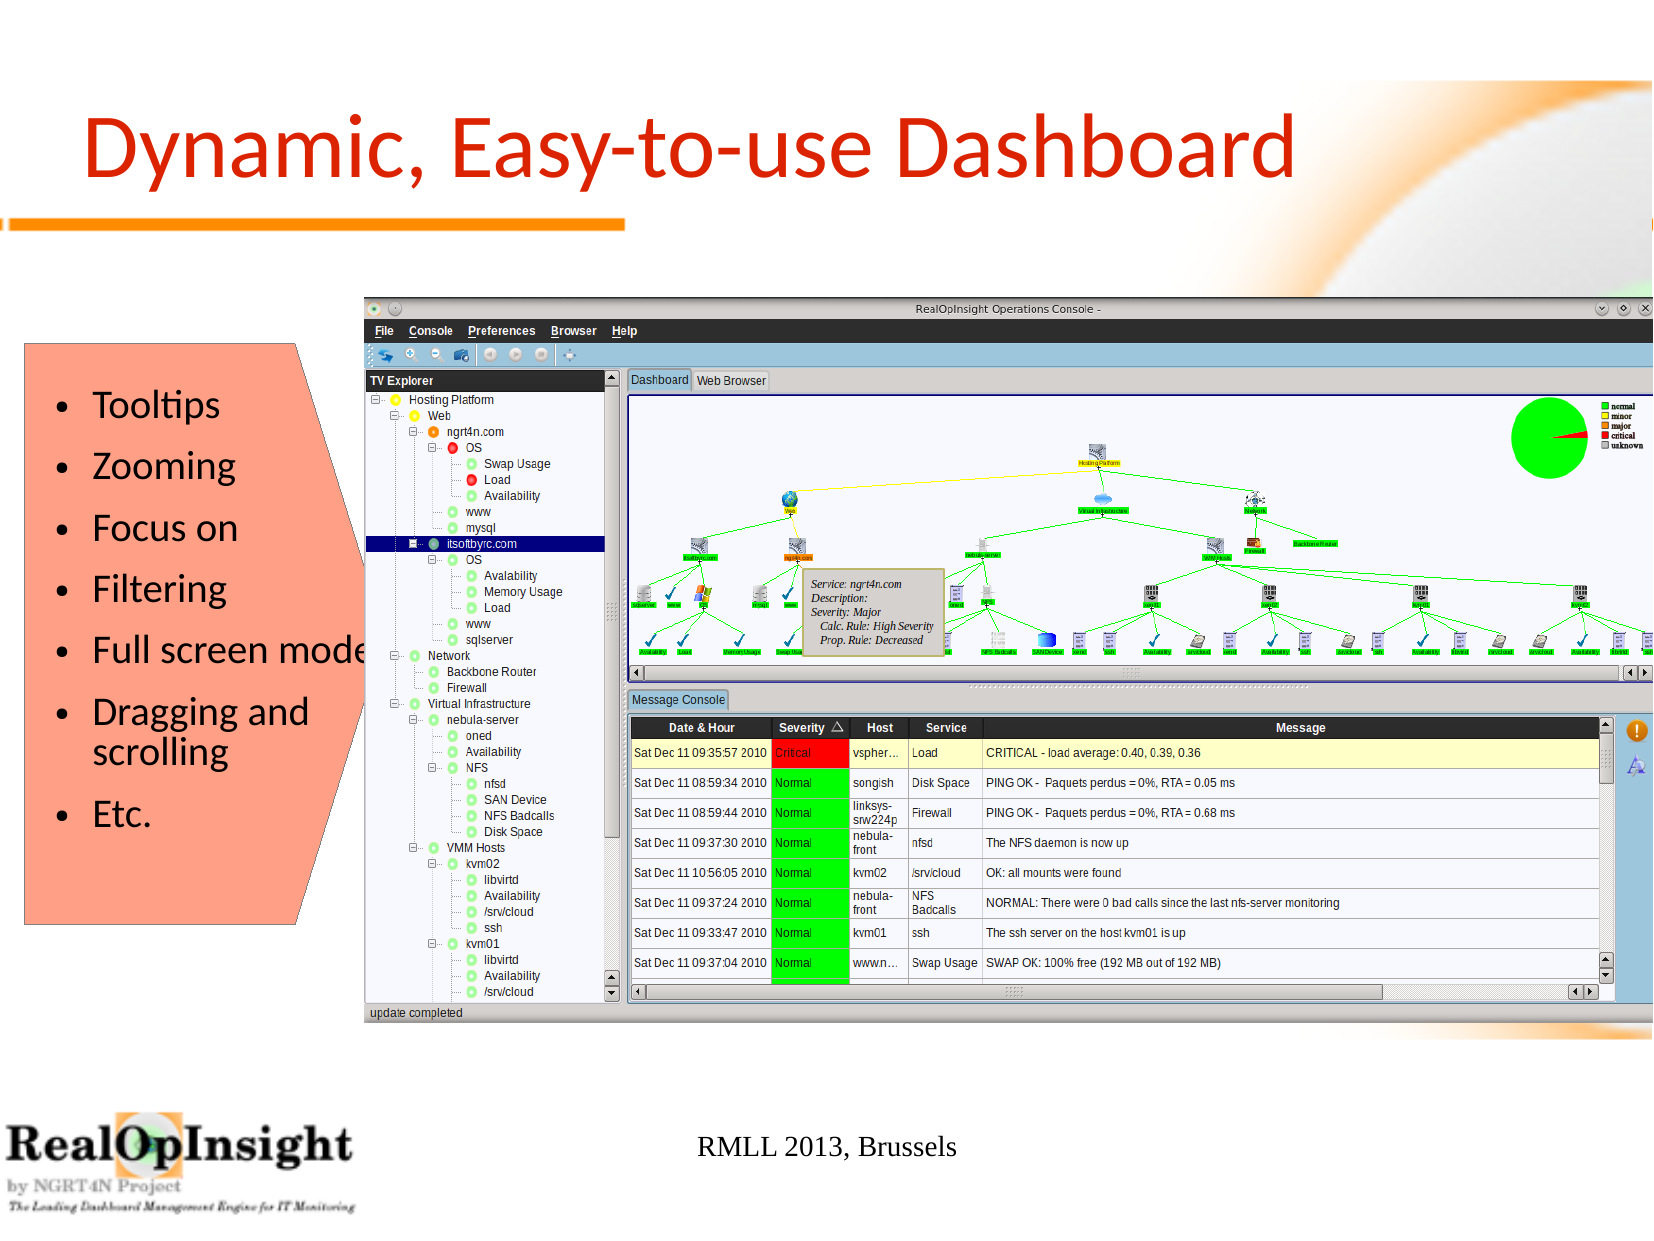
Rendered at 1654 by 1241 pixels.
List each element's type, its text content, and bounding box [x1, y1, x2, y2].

picture [0, 0, 1654, 1241]
list Tooltips Zooming Focus on Filtering Full screen mode Dragging and scrolling Etc. [42, 387, 364, 869]
text_box [24, 343, 313, 925]
title Dynamic, Easy-to-use Dashboard [82, 73, 1547, 237]
